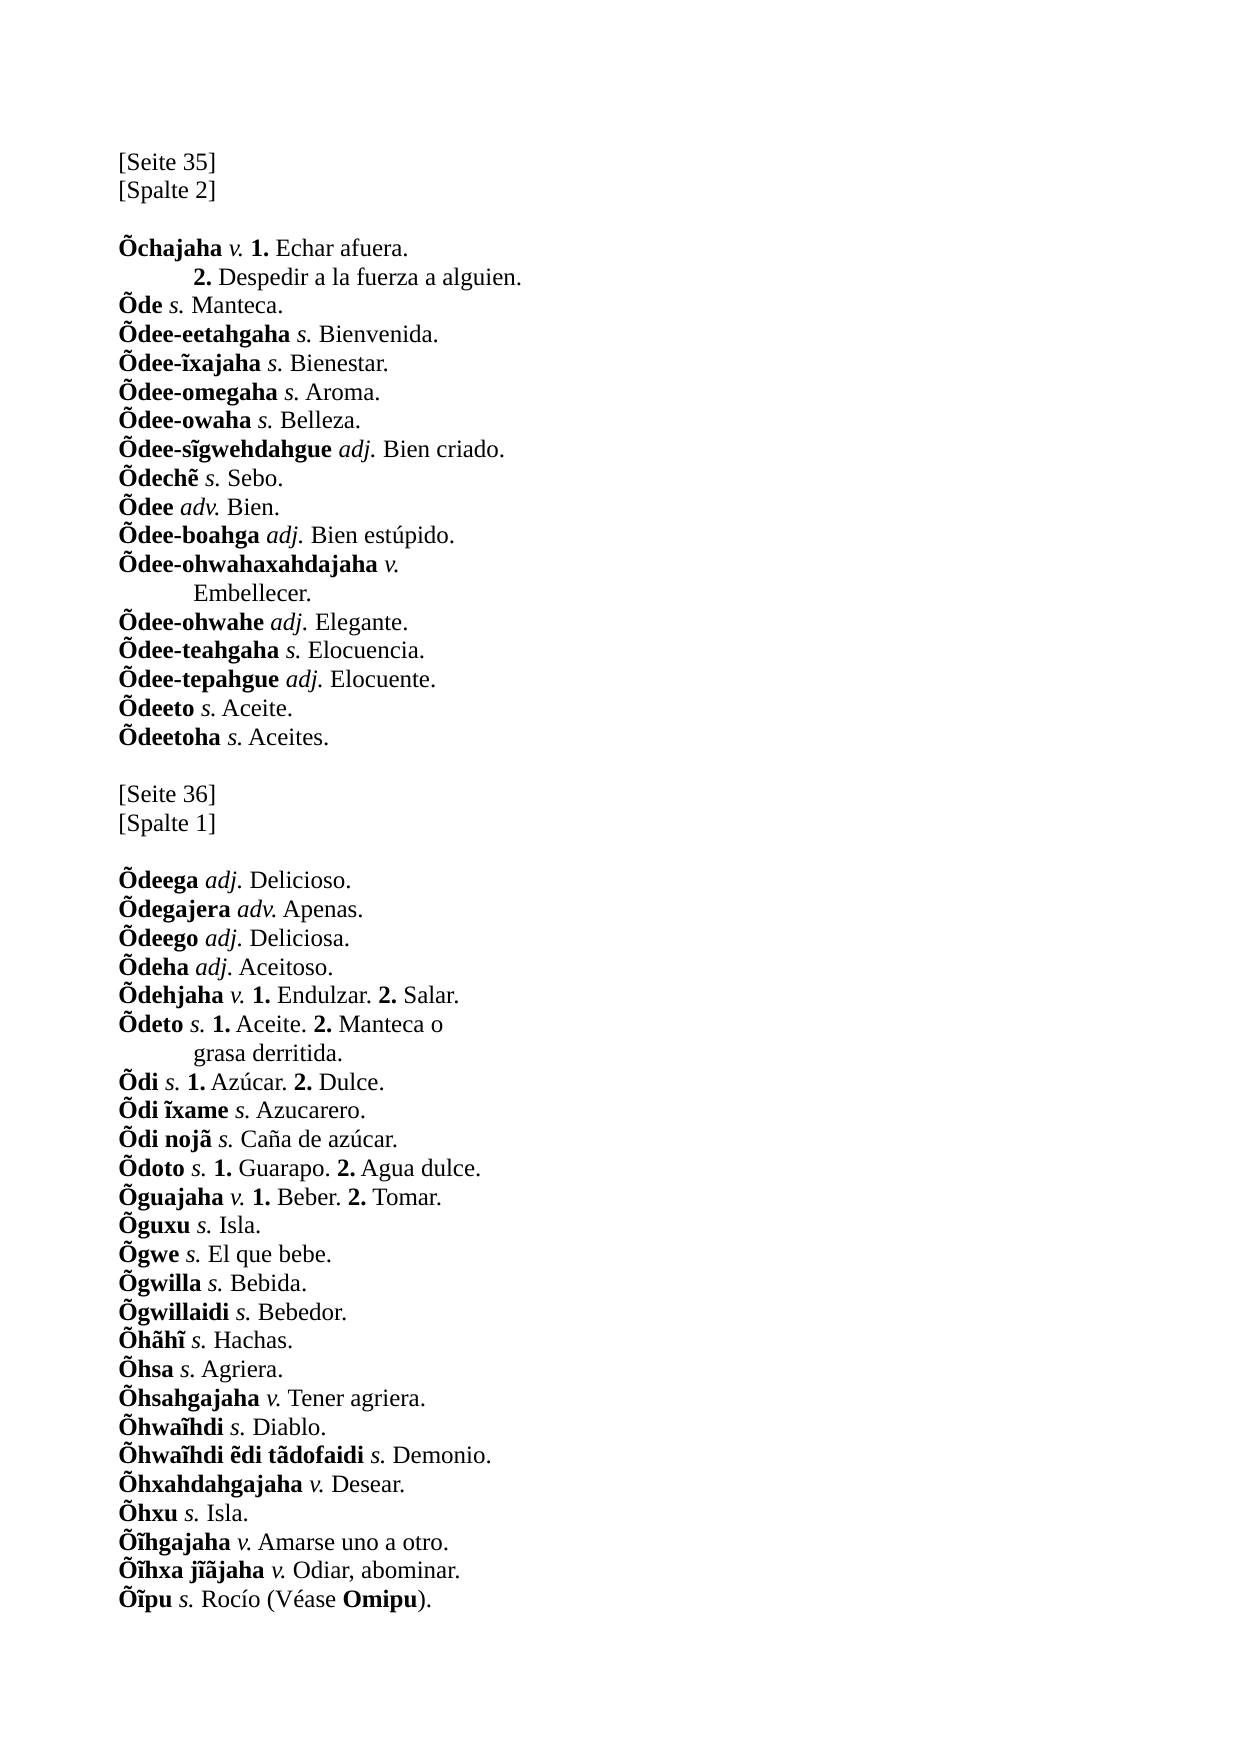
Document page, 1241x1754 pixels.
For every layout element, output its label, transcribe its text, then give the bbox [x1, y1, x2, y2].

text Õdee-boahga adj. Bien estúpido. [118, 521, 1122, 549]
text Õdeeto s. Aceite. [118, 693, 1122, 722]
text Õhãhĩ s. Hachas. [118, 1326, 1122, 1354]
text Õhwaĩhdi s. Diablo. [118, 1412, 1122, 1441]
text Õdee-owaha s. Belleza. [118, 406, 1122, 434]
text [Spalte 2] [118, 176, 1122, 204]
text 2. Despedir a la fuerza a alguien. [118, 262, 1122, 291]
text Õdee-tepahgue adj. Elocuente. [118, 664, 1122, 693]
text Õdi ĩxame s. Azucarero. [118, 1096, 1122, 1124]
text Õhxahdahgajaha v. Desear. [118, 1469, 1122, 1498]
text Õdeetoha s. Aceites. [118, 722, 1122, 751]
text grasa derritida. [118, 1038, 1122, 1067]
text Õgwe s. El que bebe. [118, 1239, 1122, 1268]
text Õdee-sĩgwehdahgue adj. Bien criado. [118, 434, 1122, 463]
text Õgwillaidi s. Bebedor. [118, 1297, 1122, 1326]
text Embellecer. [118, 578, 1122, 607]
text Õguajaha v. 1. Beber. 2. Tomar. [118, 1182, 1122, 1211]
text Õdee-ĩxajaha s. Bienestar. [118, 348, 1122, 377]
text Õdi s. 1. Azúcar. 2. Dulce. [118, 1067, 1122, 1096]
text Õdeega adj. Delicioso. [118, 866, 1122, 894]
text [Spalte 1] [118, 808, 1122, 837]
text Õdee-ohwahe adj. Elegante. [118, 607, 1122, 636]
text Õdeto s. 1. Aceite. 2. Manteca o [118, 1009, 1122, 1038]
text Õdechẽ s. Sebo. [118, 463, 1122, 492]
text Õdoto s. 1. Guarapo. 2. Agua dulce. [118, 1153, 1122, 1182]
text Õĩhxa jĩãjaha v. Odiar, abominar. [118, 1556, 1122, 1584]
text Õhsa s. Agriera. [118, 1354, 1122, 1383]
text Õdi nojã s. Caña de azúcar. [118, 1124, 1122, 1153]
text Õguxu s. Isla. [118, 1211, 1122, 1239]
text Õdegajera adv. Apenas. [118, 894, 1122, 923]
text Õhxu s. Isla. [118, 1498, 1122, 1527]
text Õgwilla s. Bebida. [118, 1268, 1122, 1297]
text Õdee-omegaha s. Aroma. [118, 377, 1122, 406]
text [Seite 36] [118, 779, 1122, 808]
text Õdee-eetahgaha s. Bienvenida. [118, 319, 1122, 348]
text Õdee adv. Bien. [118, 492, 1122, 521]
text Õdee-ohwahaxahdajaha v. [118, 549, 1122, 578]
text Õhsahgajaha v. Tener agriera. [118, 1383, 1122, 1412]
text Õdeha adj. Aceitoso. [118, 952, 1122, 981]
text Õhwaĩhdi ẽdi tãdofaidi s. Demonio. [118, 1441, 1122, 1469]
text Õdee-teahgaha s. Elocuencia. [118, 636, 1122, 664]
text Õdehjaha v. 1. Endulzar. 2. Salar. [118, 981, 1122, 1009]
text Õĩhgajaha v. Amarse uno a otro. [118, 1527, 1122, 1556]
text Õdeego adj. Deliciosa. [118, 923, 1122, 952]
text Õde s. Manteca. [118, 291, 1122, 319]
text [Seite 35] [118, 147, 1122, 176]
text Õchajaha v. 1. Echar afuera. [118, 233, 1122, 262]
text Õĩpu s. Rocío (Véase Omipu). [118, 1584, 1122, 1613]
